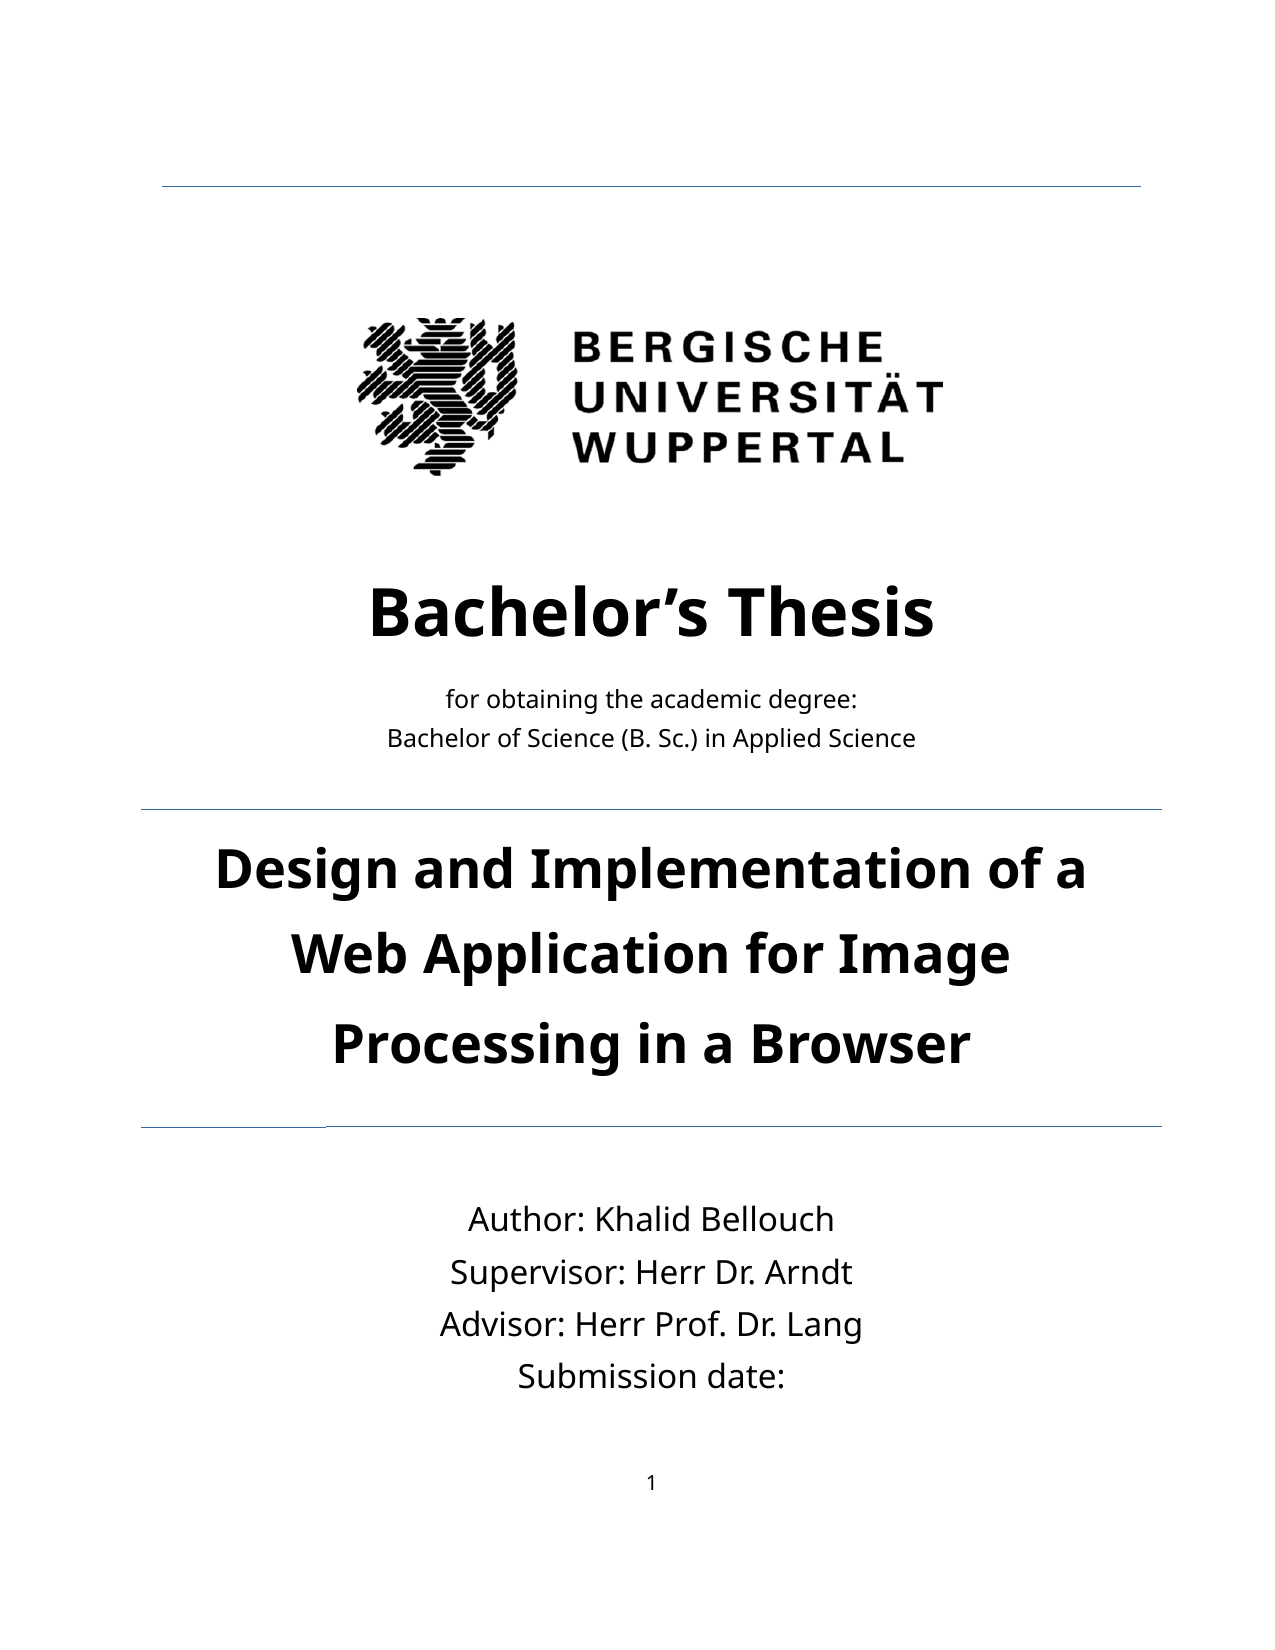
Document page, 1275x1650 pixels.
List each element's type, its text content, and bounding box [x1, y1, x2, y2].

title Design and Implementation of a Web Application for Image Processing in a Browser [187, 831, 1116, 1081]
title Bachelor’s Thesis [187, 565, 1116, 656]
text Advisor: Herr Prof. Dr. Lang [187, 1301, 1116, 1346]
text Author: Khalid Bellouch [187, 1196, 1116, 1242]
picture [318, 219, 985, 565]
text for obtaining the academic degree: [187, 682, 1116, 716]
text Bachelor of Science (B. Sc.) in Applied Science [187, 721, 1116, 755]
text Supervisor: Herr Dr. Arndt [187, 1248, 1116, 1294]
text Submission date: [187, 1353, 1116, 1398]
